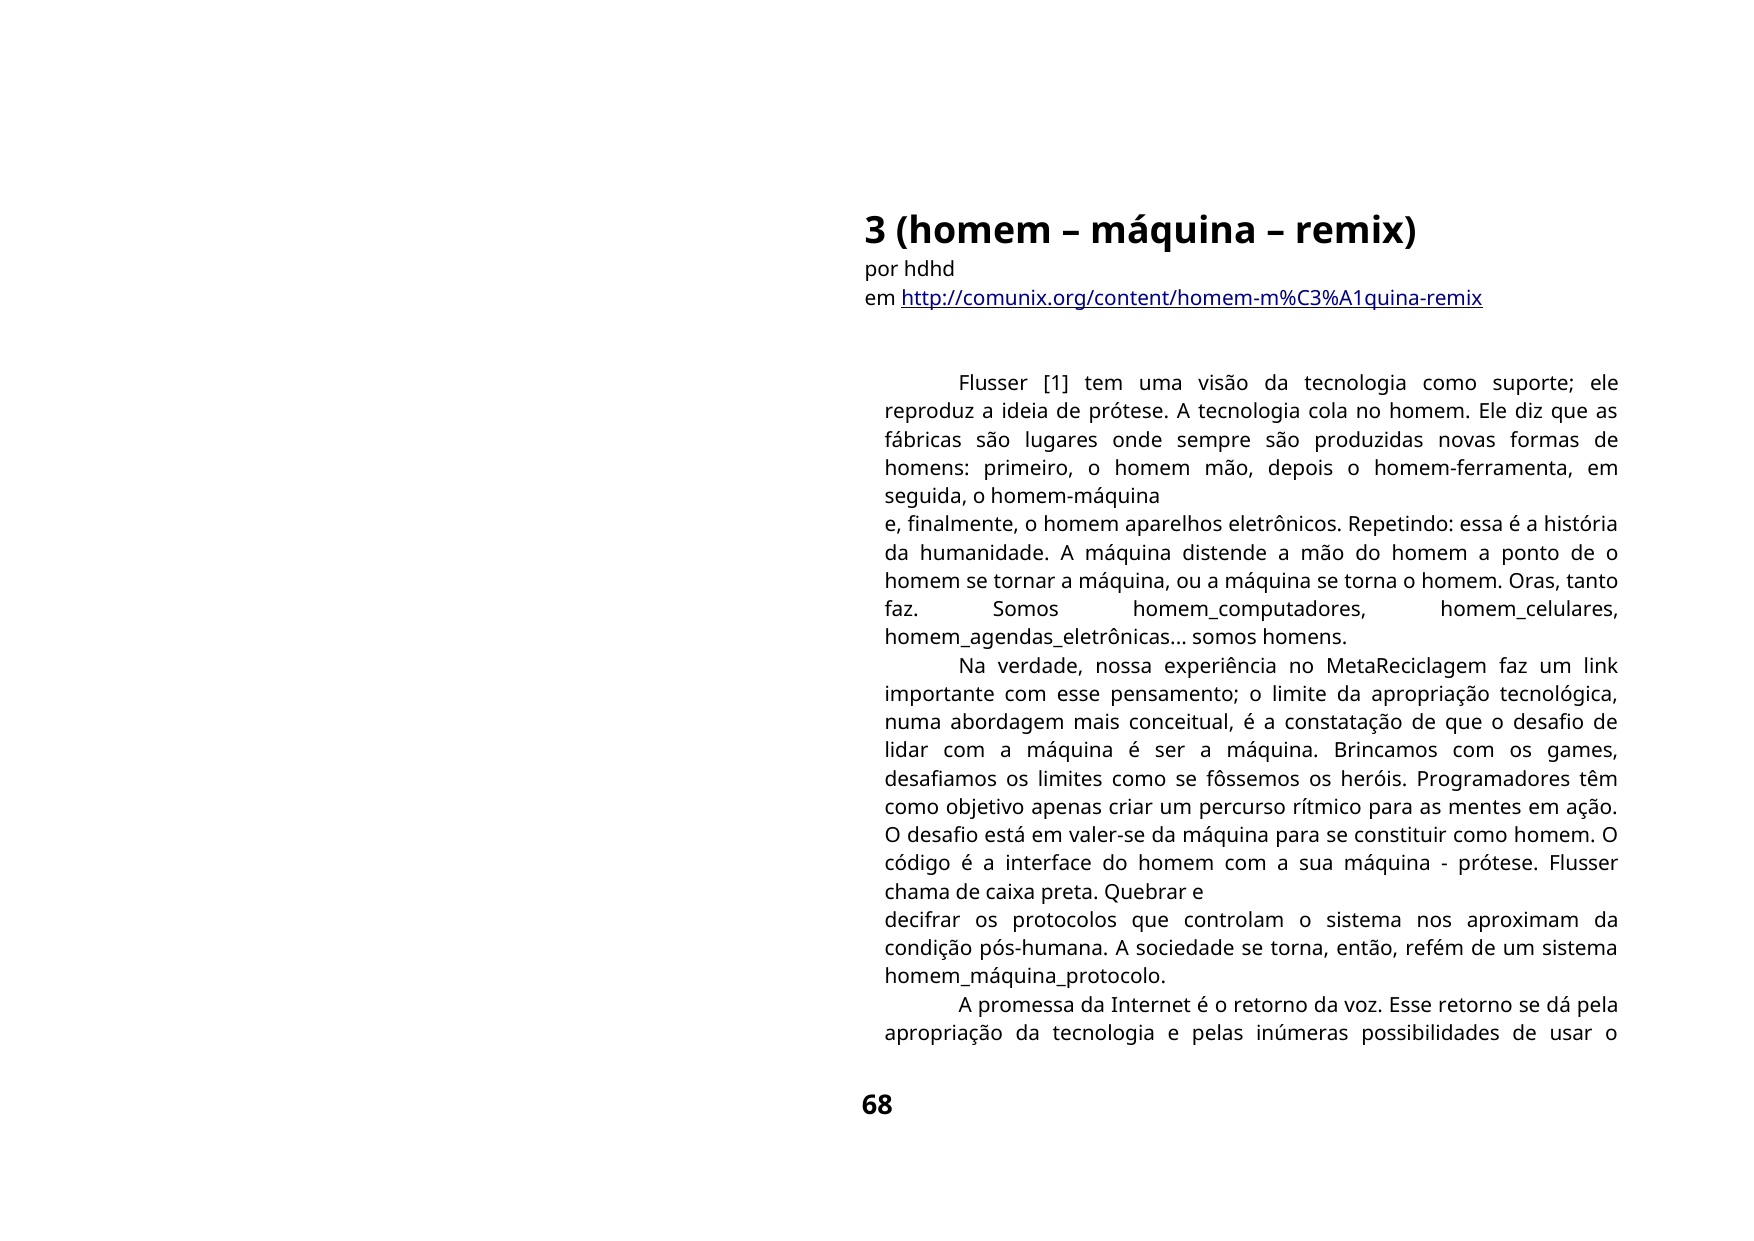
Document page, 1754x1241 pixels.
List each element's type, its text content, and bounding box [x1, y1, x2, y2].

text em http://comunix.org/content/homem-m%C3%A1quina-remix [864, 283, 1636, 311]
text Flusser [1] tem uma visão da tecnologia como suporte; ele reproduz a ideia de prótese. A tecnologia cola no homem. Ele diz que as fábricas são lugares onde sempre são produzidas novas formas de homens: primeiro, o homem mão, depois o homem-ferramenta, em seguida, o homem-máquina [884, 368, 1619, 509]
text decifrar os protocolos que controlam o sistema nos aproximam da condição pós-humana. A sociedade se torna, então, refém de um sistema homem_máquina_protocolo. [884, 905, 1619, 990]
text A promessa da Internet é o retorno da voz. Esse retorno se dá pela apropriação da tecnologia e pelas inúmeras possibilidades de usar o [884, 990, 1619, 1047]
text e, finalmente, o homem aparelhos eletrônicos. Repetindo: essa é a história da humanidade. A máquina distende a mão do homem a ponto de o homem se tornar a máquina, ou a máquina se torna o homem. Oras, tanto faz. Somos homem_computadores, homem_celulares, homem_agendas_eletrônicas... somos homens. [884, 509, 1619, 651]
text por hdhd [864, 254, 1636, 283]
text 3 (homem – máquina – remix) [864, 203, 1636, 254]
text Na verdade, nossa experiência no MetaReciclagem faz um link importante com esse pensamento; o limite da apropriação tecnológica, numa abordagem mais conceitual, é a constatação de que o desafio de lidar com a máquina é ser a máquina. Brincamos com os games, desafiamos os limites como se fôssemos os heróis. Programadores têm como objetivo apenas criar um percurso rítmico para as mentes em ação. O desafio está em valer-se da máquina para se constituir como homem. O código é a interface do homem com a sua máquina - prótese. Flusser chama de caixa preta. Quebrar e [884, 651, 1619, 905]
